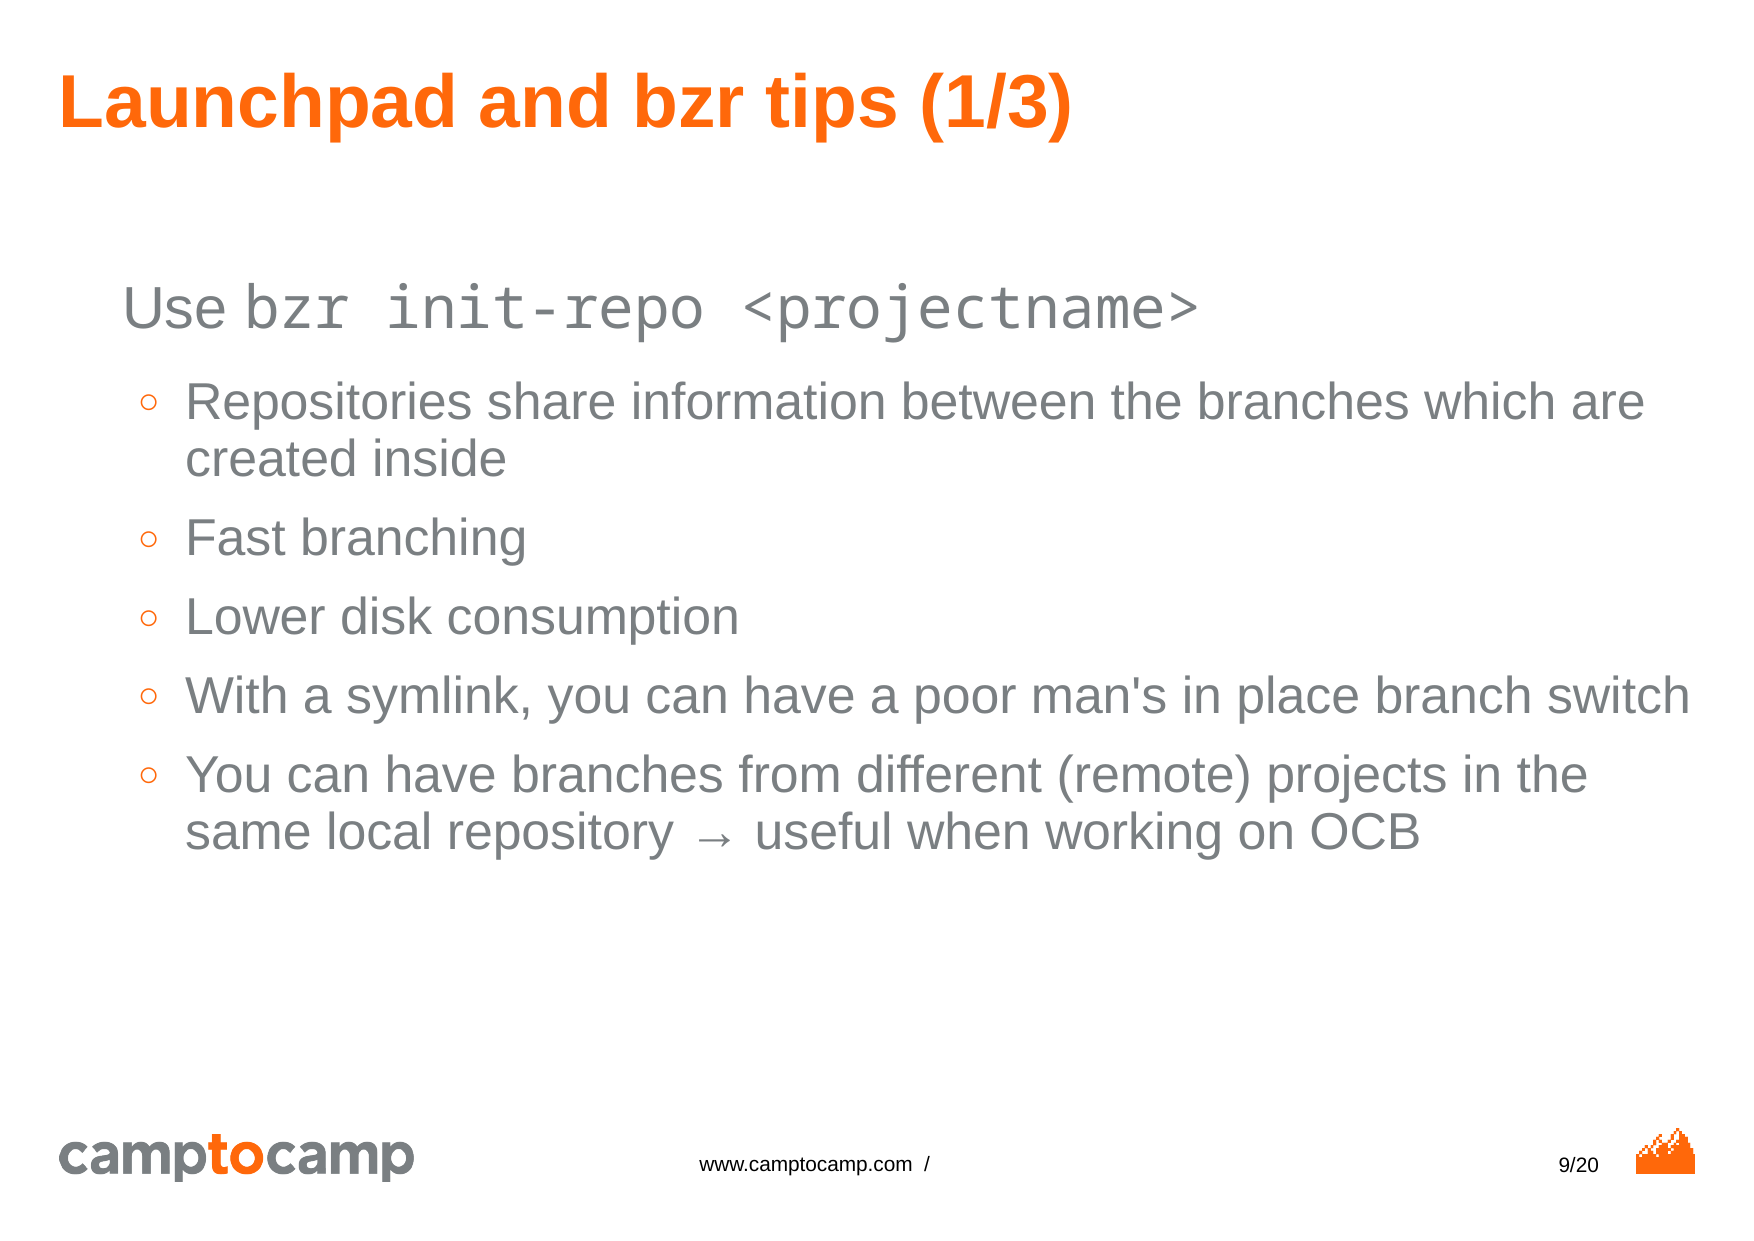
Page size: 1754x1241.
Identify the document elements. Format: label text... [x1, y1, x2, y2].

list Use bzr init-repo <projectname> Repositories share information between the branches which are created inside Fast branching Lower disk consumption With a symlink, you can have a poor man's in place branch switch You can have branches from different (remote) projects in the same local repository → useful when working on OCB [59, 265, 1696, 917]
picture [1636, 1128, 1695, 1174]
picture [59, 1134, 414, 1182]
title Launchpad and bzr tips (1/3) [59, 59, 1695, 247]
